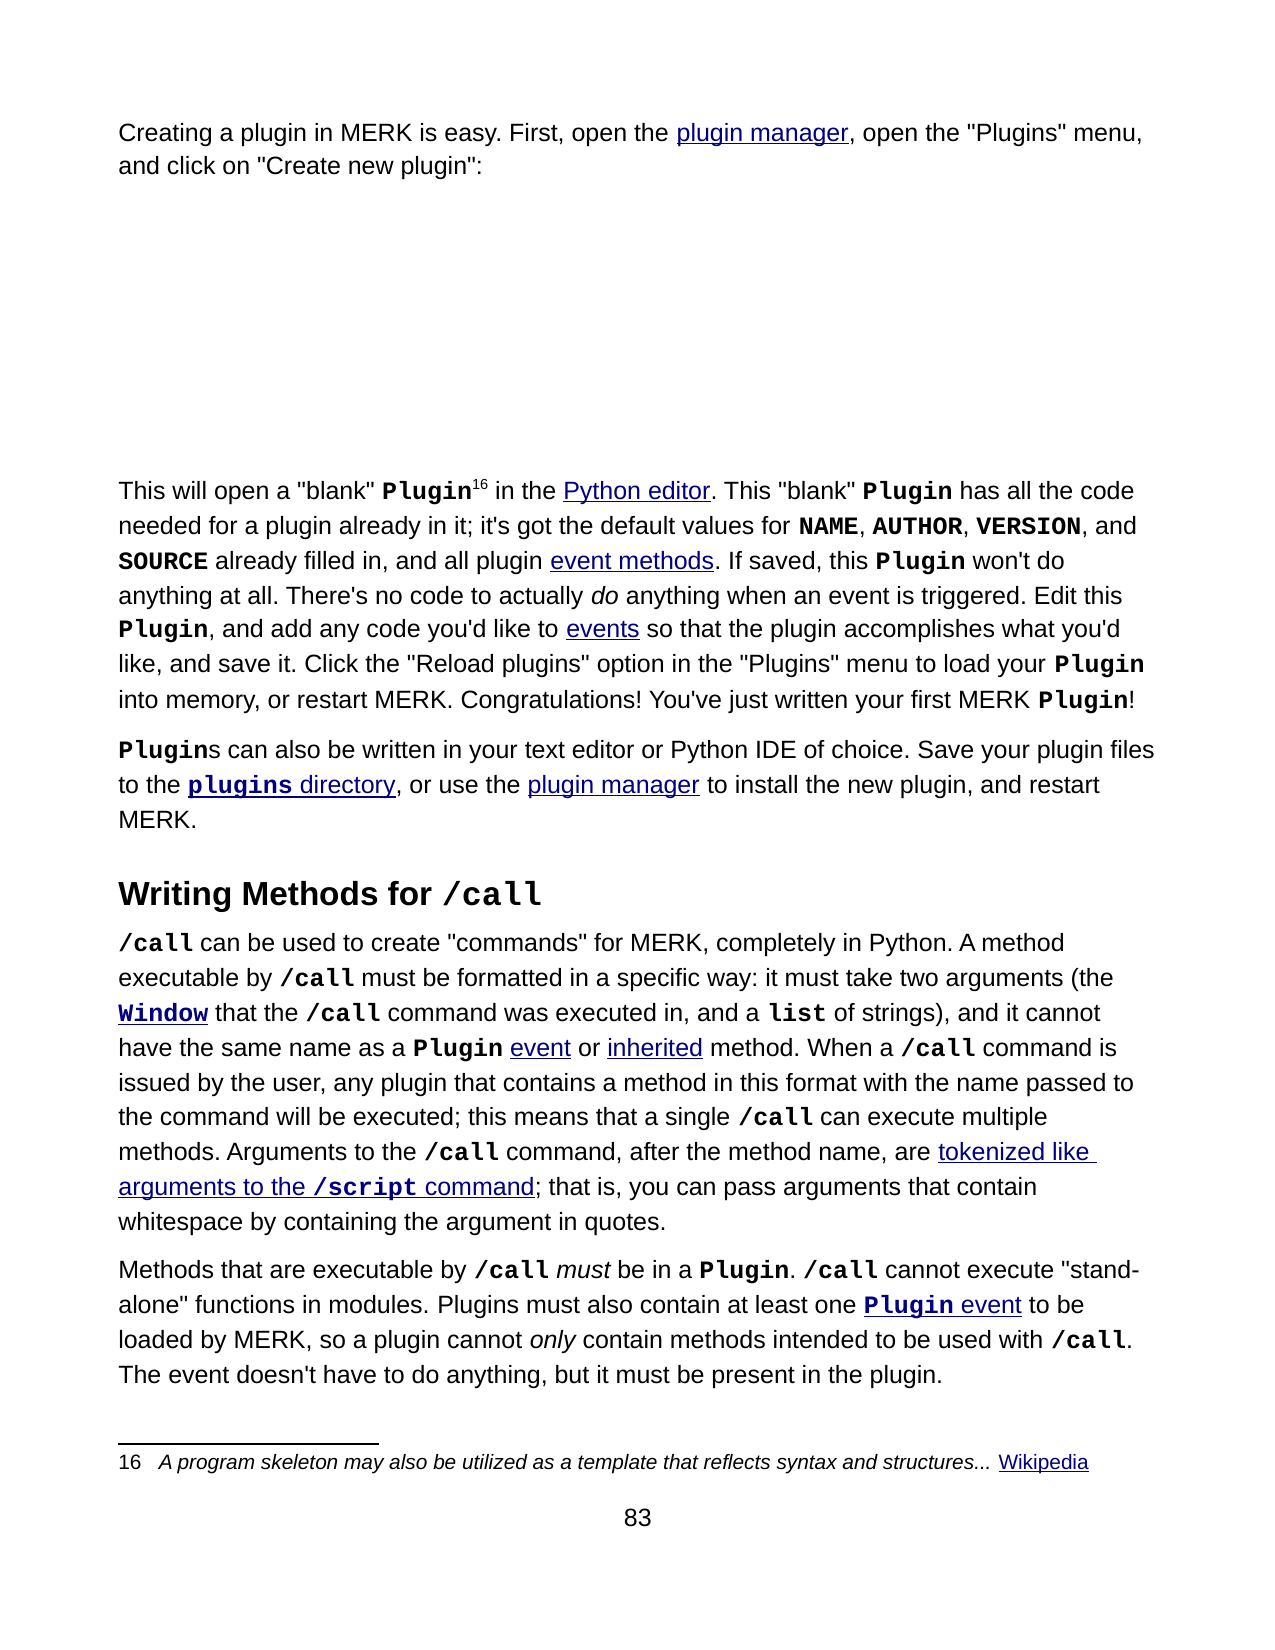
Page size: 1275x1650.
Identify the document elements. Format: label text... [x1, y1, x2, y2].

text Plugins can also be written in your text editor or Python IDE of choice. Save your plugin files to the plugins directory, or use the plugin manager to install the new plugin, and restart MERK. [118, 735, 1157, 834]
text Creating a plugin in MERK is easy. First, open the plugin manager, open the "Plugins" menu, and click on "Create new plugin": [118, 118, 1157, 180]
text /call can be used to create "commands" for MERK, completely in Python. A method executable by /call must be formatted in a specific way: it must take two arguments (the Window that the /call command was executed in, and a list of strings), and it cannot have the same name as a Plugin event or inherited method. When a /call command is issued by the user, any plugin that contains a method in this format with the name passed to the command will be executed; this means that a single /call can execute multiple methods. Arguments to the /call command, after the method name, are tokenized like arguments to the /script command; that is, you can pass arguments that contain whitespace by containing the argument in quotes. [118, 928, 1157, 1236]
subtitle Writing Methods for /call [118, 874, 1157, 915]
text Methods that are executable by /call must be in a Plugin. /call cannot execute "stand-alone" functions in modules. Plugins must also contain at least one Plugin event to be loaded by MERK, so a plugin cannot only contain methods intended to be used with /call. The event doesn't have to do anything, but it must be present in the plugin. [118, 1255, 1157, 1389]
text A program skeleton may also be utilized as a template that reflects syntax and structures... Wikipedia [118, 1450, 1157, 1474]
text This will open a "blank" Plugin in the Python editor. This "blank" Plugin has all the code needed for a plugin already in it; it's got the default values for NAME, AUTHOR, VERSION, and SOURCE already filled in, and all plugin event methods. If saved, this Plugin won't do anything at all. There's no code to actually do anything when an event is triggered. Edit this Plugin, and add any code you'd like to events so that the plugin accomplishes what you'd like, and save it. Click the "Reload plugins" option in the "Plugins" menu to load your Plugin into memory, or restart MERK. Congratulations! You've just written your first MERK Plugin! [118, 476, 1157, 716]
